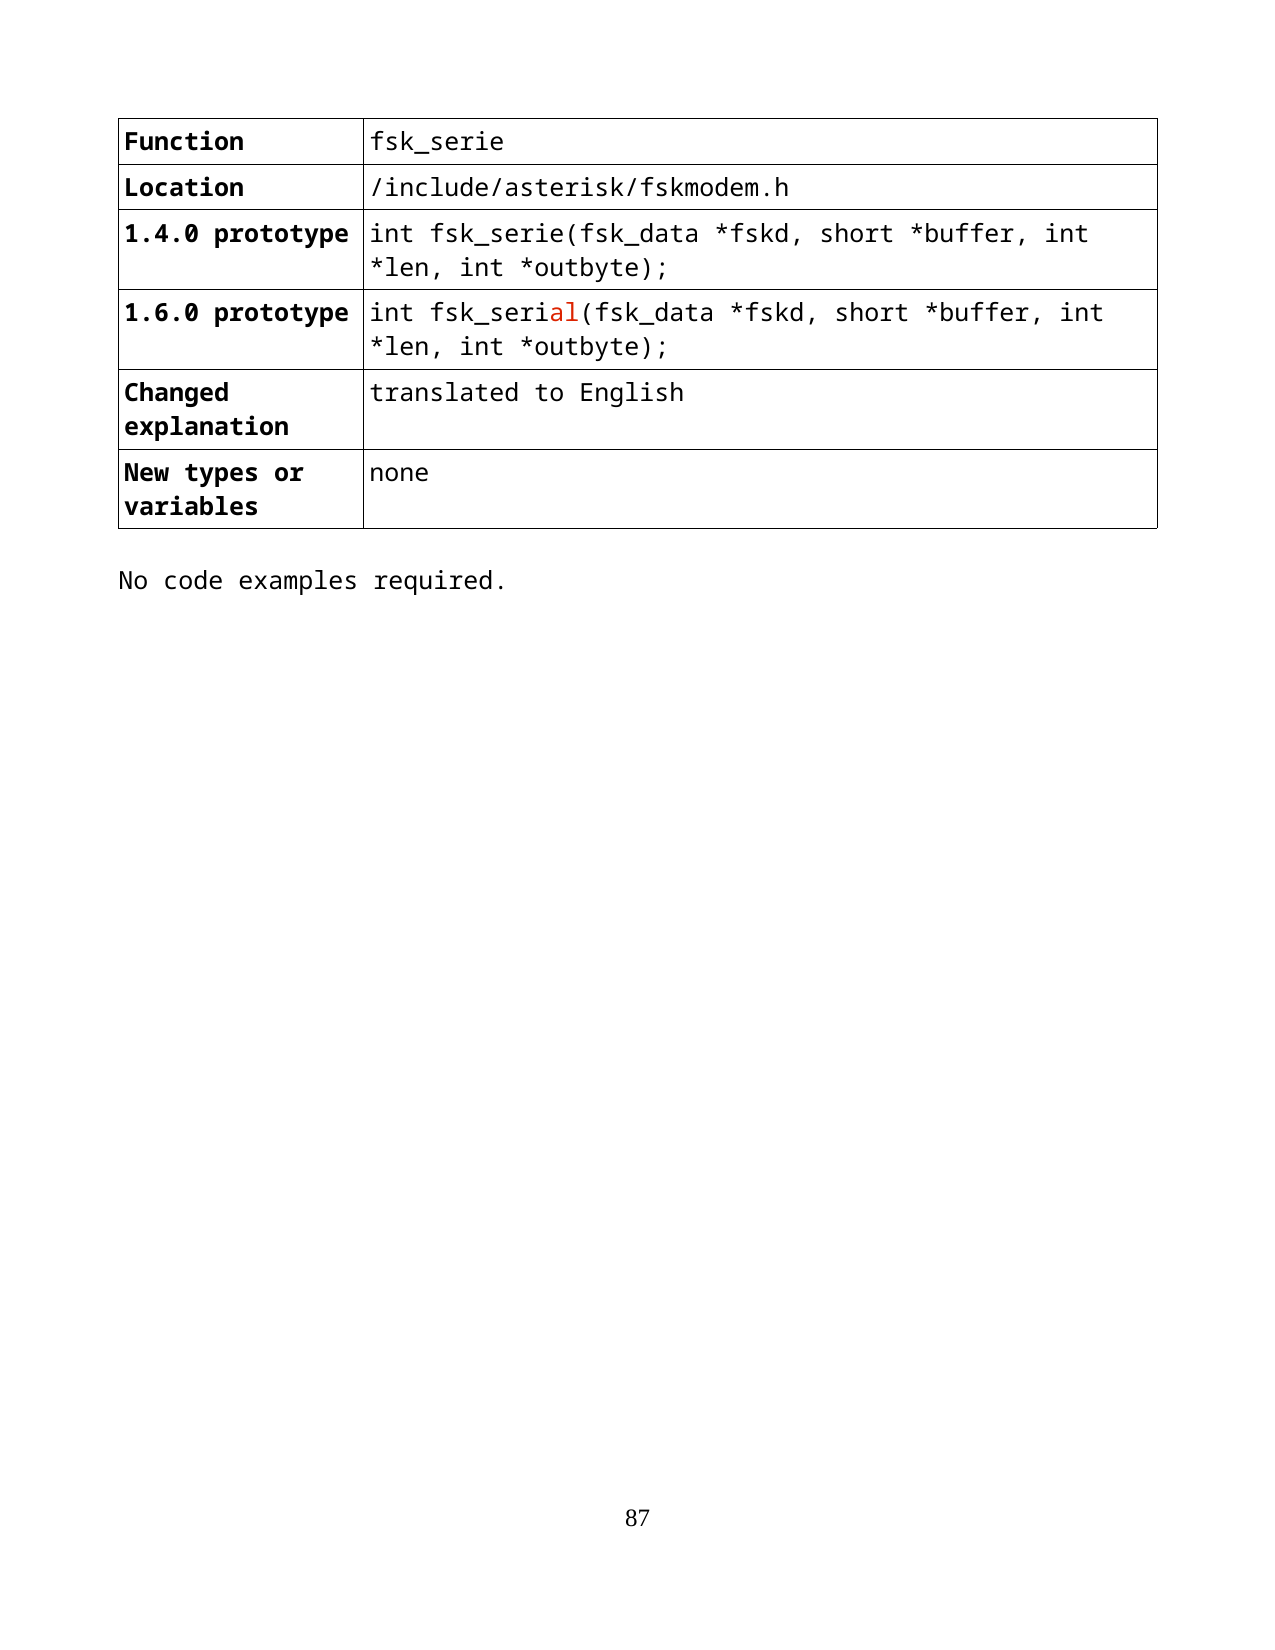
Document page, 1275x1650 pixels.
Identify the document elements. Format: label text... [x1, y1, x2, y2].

table_header fsk_serie [364, 119, 1157, 164]
table_cell int fsk_serie(fsk_data *fskd, short *buffer, int *len, int *outbyte); [364, 210, 1157, 289]
table_cell translated to English [364, 370, 1157, 448]
table_cell 1.4.0 prototype [119, 210, 363, 289]
table_cell New types or variables [119, 450, 363, 528]
table_cell 1.6.0 prototype [119, 290, 363, 369]
table_cell none [364, 450, 1157, 528]
table_cell Changed explanation [119, 370, 363, 448]
table_cell int fsk_serial(fsk_data *fskd, short *buffer, int *len, int *outbyte); [364, 290, 1157, 369]
table_header Function [119, 119, 363, 164]
text No code examples required. [118, 562, 1157, 596]
table_cell Location [119, 165, 363, 209]
table_cell /include/asterisk/fskmodem.h [364, 165, 1157, 209]
